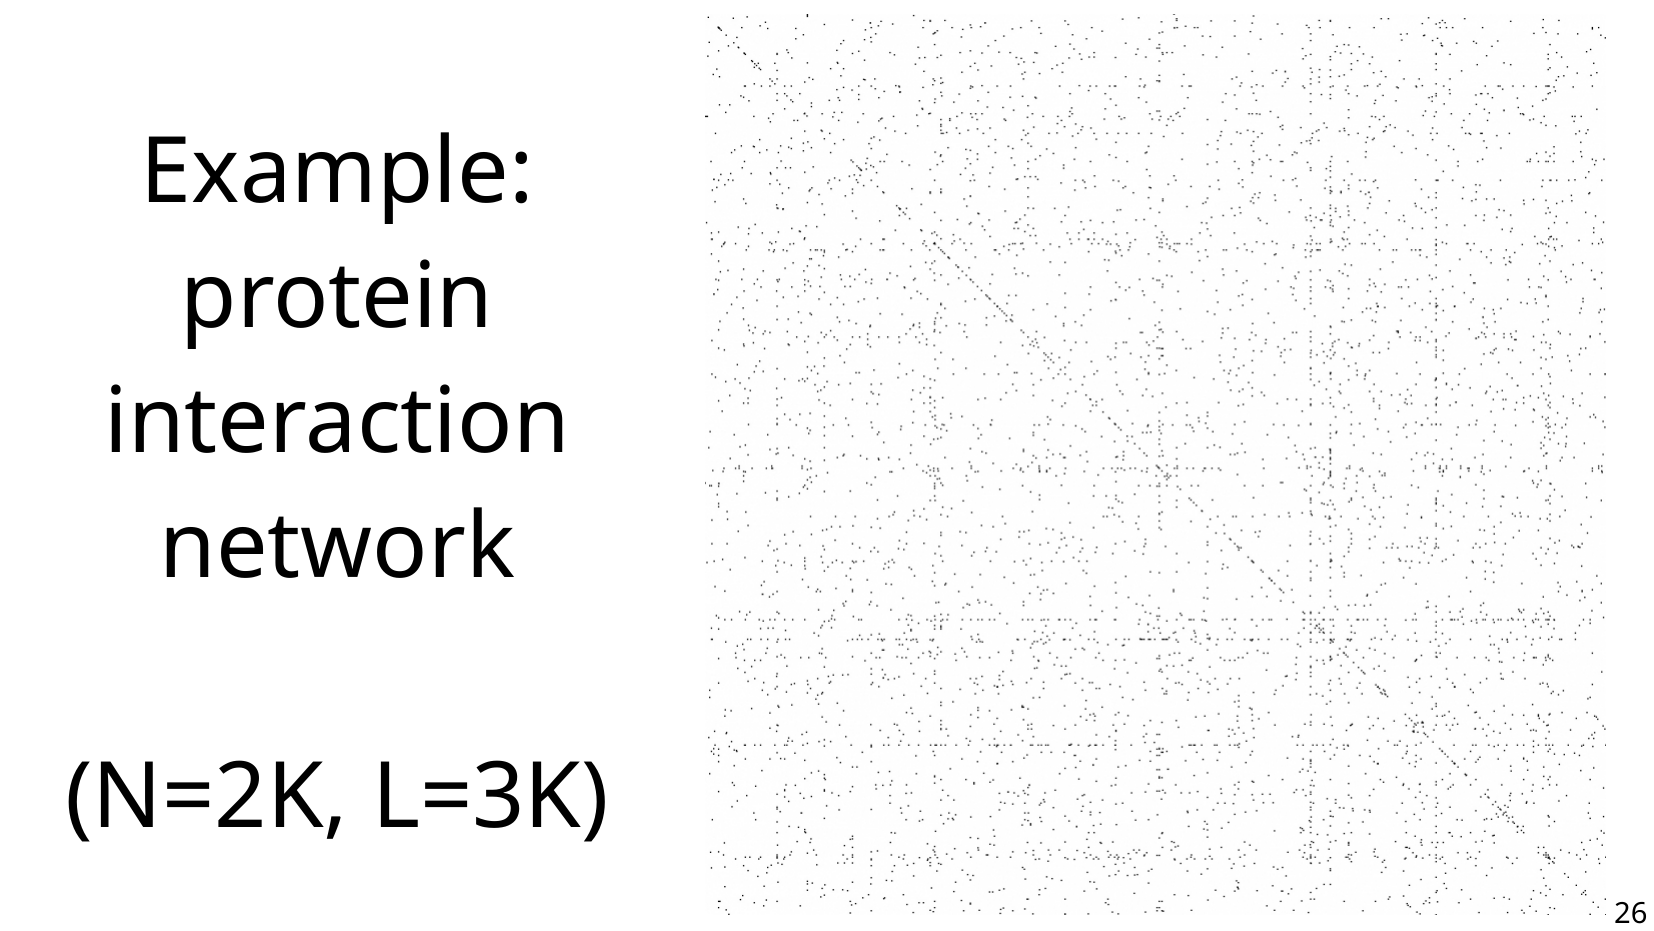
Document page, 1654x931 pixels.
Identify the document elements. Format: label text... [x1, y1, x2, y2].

title Example: protein interaction network (N=2K, L=3K) [30, 45, 646, 916]
picture [705, 14, 1606, 916]
